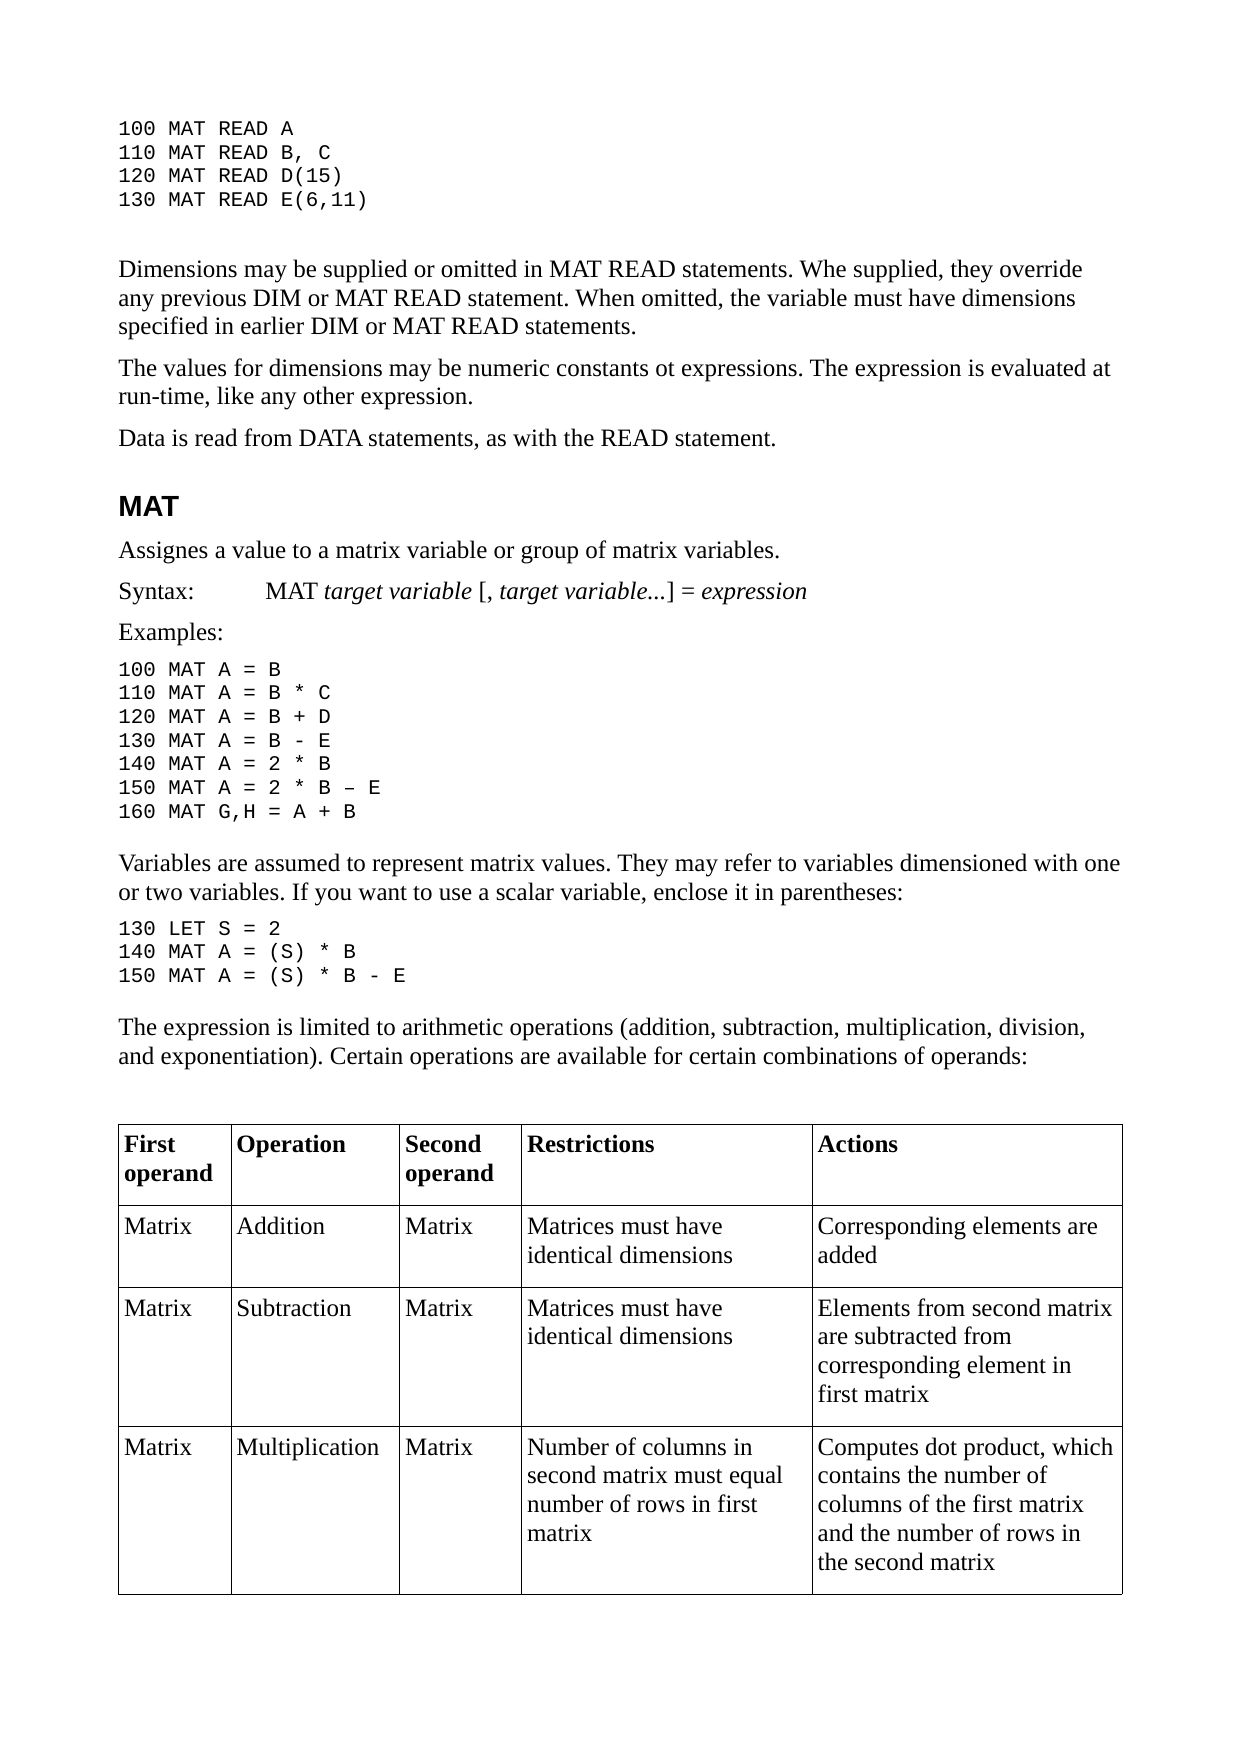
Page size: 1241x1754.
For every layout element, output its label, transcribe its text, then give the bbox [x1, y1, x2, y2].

table_cell Computes dot product, which contains the number of columns of the first matrix and the number of rows in the second matrix [813, 1427, 1122, 1594]
table_cell Matrix [119, 1206, 231, 1287]
table_cell Elements from second matrix are subtracted from corresponding element in first matrix [813, 1288, 1122, 1426]
text The expression is limited to arithmetic operations (addition, subtraction, multiplication, division, and exponentiation). Certain operations are available for certain combinations of operands: [118, 1012, 1122, 1070]
table_cell Addition [232, 1206, 399, 1287]
table_header Second operand [400, 1125, 521, 1205]
text Assignes a value to a matrix variable or group of matrix variables. [118, 535, 1122, 564]
text 130 LET S = 2 [118, 918, 1122, 942]
text 150 MAT A = 2 * B – E [118, 777, 1122, 801]
text 150 MAT A = (S) * B - E [118, 965, 1122, 989]
text 130 MAT A = B - E [118, 730, 1122, 753]
text Examples: [118, 617, 1122, 646]
table_cell Multiplication [232, 1427, 399, 1594]
text The values for dimensions may be numeric constants ot expressions. The expression is evaluated at run-time, like any other expression. [118, 353, 1122, 410]
text 160 MAT G,H = A + B [118, 801, 1122, 824]
text Syntax: MAT target variable [, target variable...] = expression [118, 576, 1122, 605]
table_cell Matrix [400, 1427, 521, 1594]
table_cell Matrix [119, 1288, 231, 1426]
table_header First operand [119, 1125, 231, 1205]
table_header Actions [813, 1125, 1122, 1205]
text 140 MAT A = (S) * B [118, 942, 1122, 965]
subtitle MAT [118, 489, 1122, 522]
text 100 MAT A = B [118, 659, 1122, 682]
text 110 MAT A = B * C [118, 682, 1122, 706]
table_cell Matrix [400, 1288, 521, 1426]
table_cell Matrices must have identical dimensions [522, 1206, 812, 1287]
text 120 MAT A = B + D [118, 706, 1122, 730]
text 100 MAT READ A [118, 118, 1122, 142]
text 120 MAT READ D(15) [118, 165, 1122, 189]
table_cell Matrix [119, 1427, 231, 1594]
table_cell Corresponding elements are added [813, 1206, 1122, 1287]
table_header Restrictions [522, 1125, 812, 1205]
text Variables are assumed to represent matrix values. They may refer to variables dimensioned with one or two variables. If you want to use a scalar variable, enclose it in parentheses: [118, 848, 1122, 905]
table_cell Matrix [400, 1206, 521, 1287]
text 140 MAT A = 2 * B [118, 753, 1122, 777]
table_cell Matrices must have identical dimensions [522, 1288, 812, 1426]
text Data is read from DATA statements, as with the READ statement. [118, 423, 1122, 451]
text 110 MAT READ B, C [118, 142, 1122, 165]
text Dimensions may be supplied or omitted in MAT READ statements. Whe supplied, they override any previous DIM or MAT READ statement. When omitted, the variable must have dimensions specified in earlier DIM or MAT READ statements. [118, 254, 1122, 340]
table_header Operation [232, 1125, 399, 1205]
text 130 MAT READ E(6,11) [118, 189, 1122, 213]
table_cell Number of columns in second matrix must equal number of rows in first matrix [522, 1427, 812, 1594]
table_cell Subtraction [232, 1288, 399, 1426]
